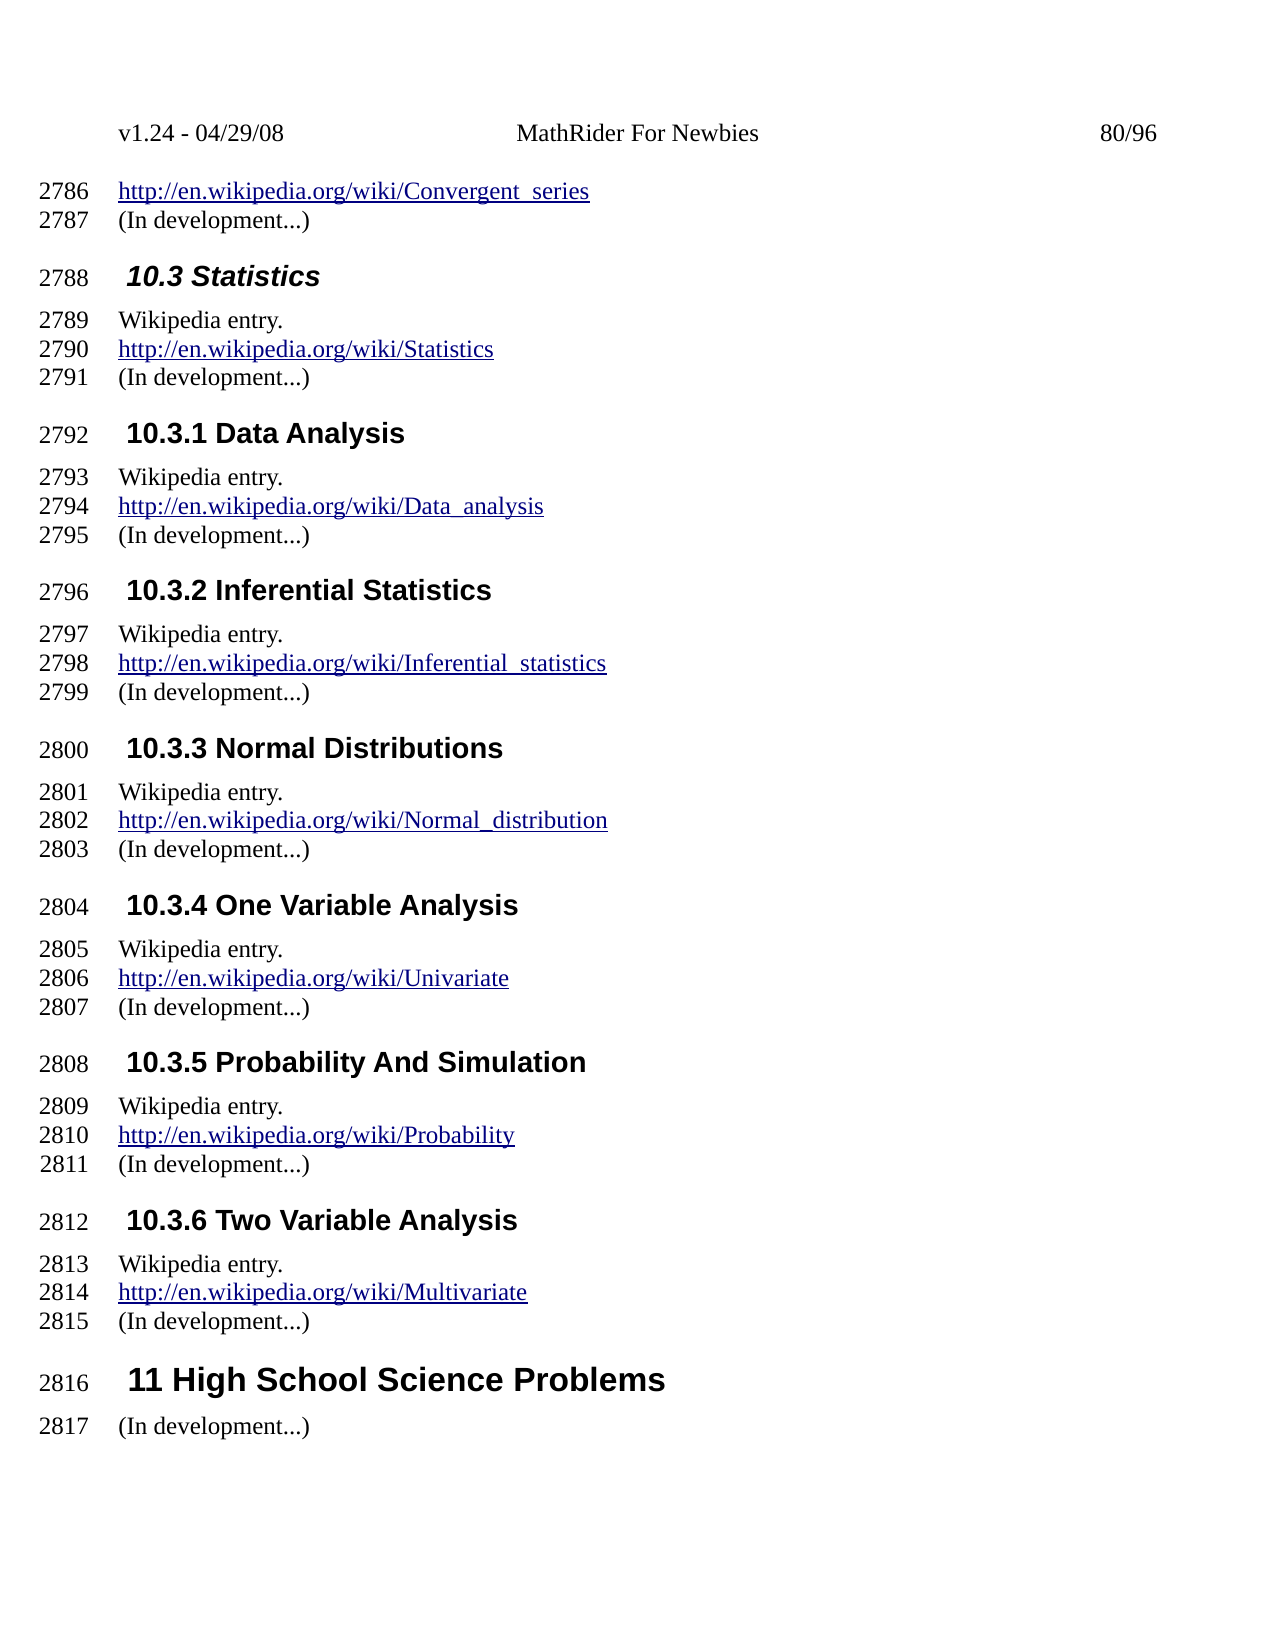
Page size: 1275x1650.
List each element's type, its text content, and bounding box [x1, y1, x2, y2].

text (In development...) [118, 1411, 1157, 1440]
text http://en.wikipedia.org/wiki/Probability [118, 1120, 1157, 1149]
text (In development...) [118, 992, 1157, 1020]
text (In development...) [118, 1306, 1157, 1335]
text (In development...) [118, 1149, 1157, 1178]
subtitle 11 High School Science Problems [118, 1360, 1157, 1398]
text (In development...) [118, 677, 1157, 706]
subtitle 10.3.6 Two Variable Analysis [118, 1203, 1157, 1236]
text (In development...) [118, 362, 1157, 391]
text http://en.wikipedia.org/wiki/Inferential_statistics [118, 648, 1157, 677]
subtitle 10.3.2 Inferential Statistics [118, 573, 1157, 607]
text http://en.wikipedia.org/wiki/Statistics [118, 334, 1157, 362]
text Wikipedia entry. [118, 1091, 1157, 1120]
subtitle 10.3.4 One Variable Analysis [118, 888, 1157, 922]
subtitle 10.3.5 Probability And Simulation [118, 1045, 1157, 1079]
text Wikipedia entry. [118, 305, 1157, 334]
text (In development...) [118, 834, 1157, 863]
text http://en.wikipedia.org/wiki/Normal_distribution [118, 806, 1157, 834]
text Wikipedia entry. [118, 934, 1157, 963]
subtitle 10.3 Statistics [118, 259, 1157, 292]
subtitle 10.3.3 Normal Distributions [118, 731, 1157, 764]
text http://en.wikipedia.org/wiki/Multivariate [118, 1277, 1157, 1306]
subtitle 10.3.1 Data Analysis [118, 416, 1157, 450]
text http://en.wikipedia.org/wiki/Univariate [118, 963, 1157, 992]
text Wikipedia entry. [118, 619, 1157, 648]
text http://en.wikipedia.org/wiki/Data_analysis [118, 491, 1157, 520]
text (In development...) [118, 205, 1157, 234]
text Wikipedia entry. [118, 1249, 1157, 1277]
text Wikipedia entry. [118, 777, 1157, 806]
text http://en.wikipedia.org/wiki/Convergent_series [118, 176, 1157, 205]
text Wikipedia entry. [118, 462, 1157, 491]
text (In development...) [118, 520, 1157, 548]
